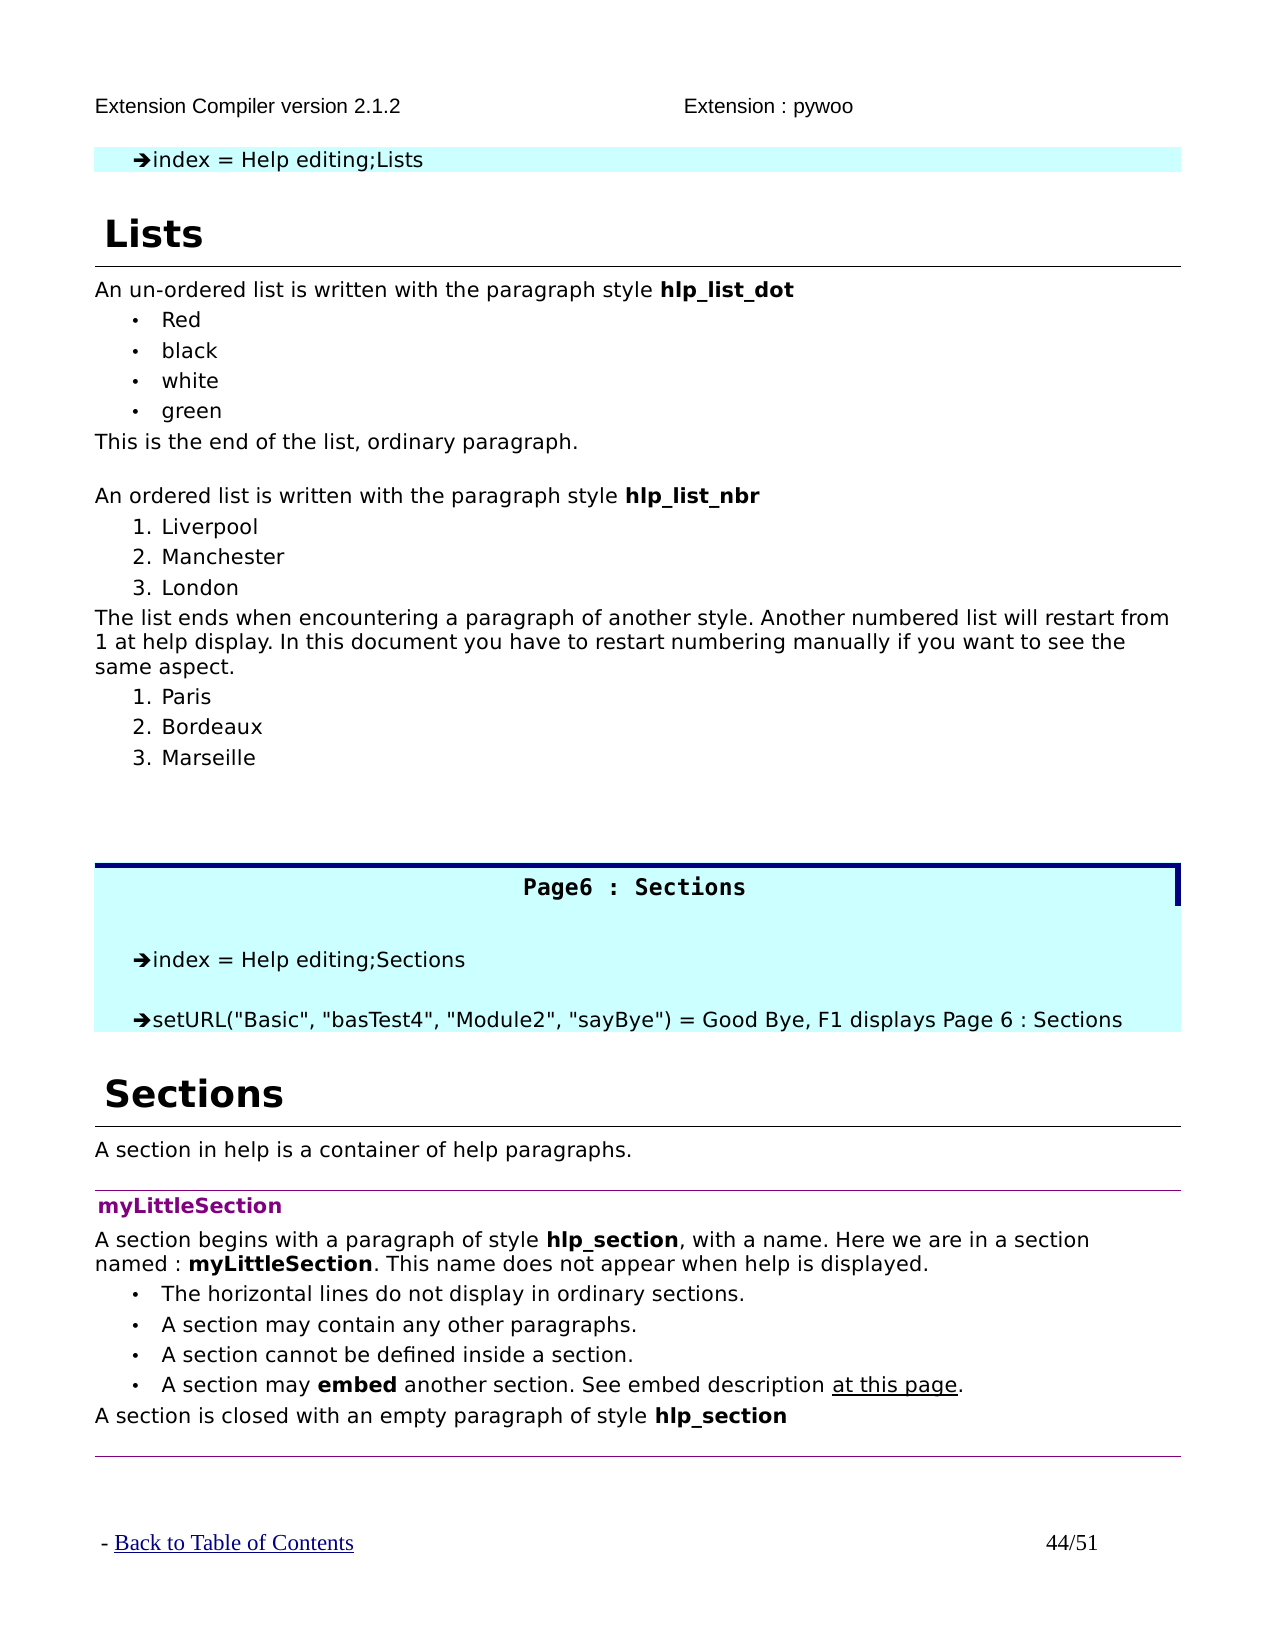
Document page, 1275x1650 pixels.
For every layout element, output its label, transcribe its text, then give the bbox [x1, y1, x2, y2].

text A section is closed with an empty paragraph of style hlp_section [94, 1404, 1181, 1428]
text Page6 : Sections [94, 864, 1175, 906]
list setURL("Basic", "basTest4", "Module2", "sayBye") = Good Bye, F1 displays Page 6 : Sections [94, 1008, 1181, 1032]
list Marseille [132, 746, 1181, 770]
list A section may embed another section. See embed description at this page. [132, 1373, 1181, 1398]
text A section begins with a paragraph of style hlp_section, with a name. Here we are in a section named : myLittleSection. This name does not appear when help is displayed. [94, 1228, 1181, 1277]
list Bordeaux [132, 715, 1181, 740]
list Paris [132, 685, 1181, 709]
text myLittleSection [94, 1191, 1181, 1222]
list A section cannot be defined inside a section. [132, 1343, 1181, 1367]
list index = Help editing;Sections [94, 948, 1181, 972]
list Red [132, 308, 1181, 333]
text This is the end of the list, ordinary paragraph. [94, 430, 1181, 454]
text The list ends when encountering a paragraph of another style. Another numbered list will restart from 1 at help display. In this document you have to restart numbering manually if you want to see the same aspect. [94, 606, 1181, 679]
list white [132, 369, 1181, 393]
list Manchester [132, 545, 1181, 569]
list A section may contain any other paragraphs. [132, 1313, 1181, 1337]
text Sections [94, 1063, 1181, 1126]
text An ordered list is written with the paragraph style hlp_list_nbr [94, 460, 1181, 509]
list The horizontal lines do not display in ordinary sections. [132, 1282, 1181, 1307]
list London [132, 575, 1181, 600]
text Lists [94, 203, 1181, 266]
list green [132, 399, 1181, 424]
list index = Help editing;Lists [94, 147, 1181, 172]
list black [132, 339, 1181, 363]
list Liverpool [132, 515, 1181, 539]
text A section in help is a container of help paragraphs. [94, 1138, 1181, 1163]
text An un-ordered list is written with the paragraph style hlp_list_dot [94, 278, 1181, 303]
